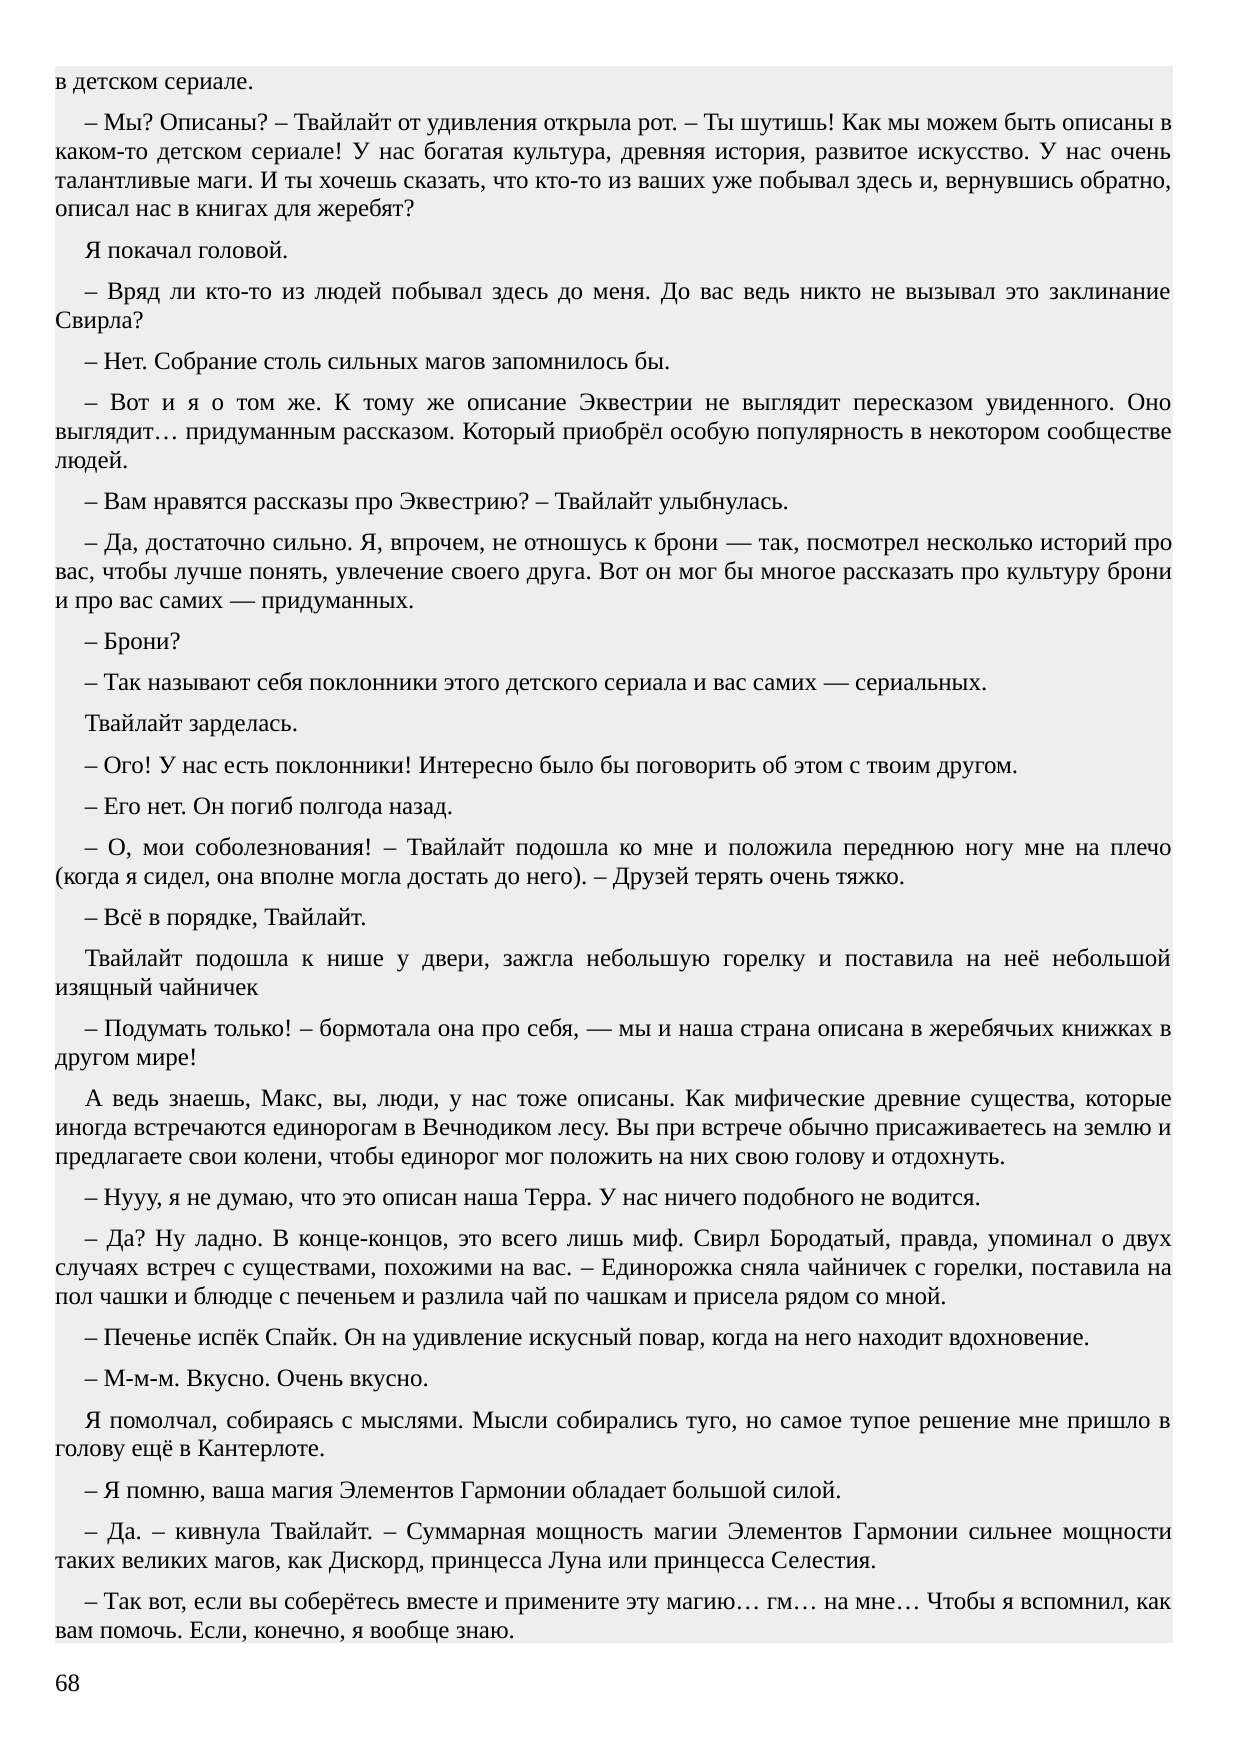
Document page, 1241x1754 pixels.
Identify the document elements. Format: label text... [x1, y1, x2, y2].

text – Так вот, если вы соберётесь вместе и примените эту магию… гм… на мне… Чтобы я вспомнил, как вам помочь. Если, конечно, я вообще знаю. [55, 1586, 1173, 1643]
text Твайлайт подошла к нише у двери, зажгла небольшую горелку и поставила на неё небольшой изящный чайничек [55, 943, 1173, 1001]
text – Брони? [55, 626, 1173, 655]
text Твайлайт зарделась. [55, 708, 1173, 737]
text – Всё в порядке, Твайлайт. [55, 902, 1173, 931]
text – Вам нравятся рассказы про Эквестрию? – Твайлайт улыбнулась. [55, 486, 1173, 515]
text – Мы? Описаны? – Твайлайт от удивления открыла рот. – Ты шутишь! Как мы можем быть описаны в каком-то детском сериале! У нас богатая культура, древняя история, развитое искусство. У нас очень талантливые маги. И ты хочешь сказать, что кто-то из ваших уже побывал здесь и, вернувшись обратно, описал нас в книгах для жеребят? [55, 107, 1173, 222]
text – Его нет. Он погиб полгода назад. [55, 791, 1173, 820]
text – Да, достаточно сильно. Я, впрочем, не отношусь к брони — так, посмотрел несколько историй про вас, чтобы лучше понять, увлечение своего друга. Вот он мог бы многое рассказать про культуру брони и про вас самих — придуманных. [55, 527, 1173, 613]
text – Нууу, я не думаю, что это описан наша Терра. У нас ничего подобного не водится. [55, 1182, 1173, 1211]
text – Подумать только! – бормотала она про себя, — мы и наша страна описана в жеребячьих книжках в другом мире! [55, 1013, 1173, 1071]
text А ведь знаешь, Макс, вы, люди, у нас тоже описаны. Как мифические древние существа, которые иногда встречаются единорогам в Вечнодиком лесу. Вы при встрече обычно присаживаетесь на землю и предлагаете свои колени, чтобы единорог мог положить на них свою голову и отдохнуть. [55, 1083, 1173, 1170]
text в детском сериале. [55, 66, 1173, 95]
text – Вот и я о том же. К тому же описание Эквестрии не выглядит пересказом увиденного. Оно выглядит… придуманным рассказом. Который приобрёл особую популярность в некотором сообществе людей. [55, 387, 1173, 473]
text – М-м-м. Вкусно. Очень вкусно. [55, 1363, 1173, 1392]
text – Печенье испёк Спайк. Он на удивление искусный повар, когда на него находит вдохновение. [55, 1322, 1173, 1351]
text Я помолчал, собираясь с мыслями. Мысли собирались туго, но самое тупое решение мне пришло в голову ещё в Кантерлоте. [55, 1405, 1173, 1462]
text Я покачал головой. [55, 235, 1173, 263]
text – Вряд ли кто-то из людей побывал здесь до меня. До вас ведь никто не вызывал это заклинание Свирла? [55, 276, 1173, 333]
text – Нет. Собрание столь сильных магов запомнилось бы. [55, 346, 1173, 375]
text – Так называют себя поклонники этого детского сериала и вас самих — сериальных. [55, 667, 1173, 696]
text – Ого! У нас есть поклонники! Интересно было бы поговорить об этом с твоим другом. [55, 750, 1173, 778]
text – Да? Ну ладно. В конце-концов, это всего лишь миф. Свирл Бородатый, правда, упоминал о двух случаях встреч с существами, похожими на вас. – Единорожка сняла чайничек с горелки, поставила на пол чашки и блюдце с печеньем и разлила чай по чашкам и присела рядом со мной. [55, 1223, 1173, 1310]
text – Я помню, ваша магия Элементов Гармонии обладает большой силой. [55, 1475, 1173, 1503]
text – О, мои соболезнования! – Твайлайт подошла ко мне и положила переднюю ногу мне на плечо (когда я сидел, она вполне могла достать до него). – Друзей терять очень тяжко. [55, 832, 1173, 890]
text – Да. – кивнула Твайлайт. – Суммарная мощность магии Элементов Гармонии сильнее мощности таких великих магов, как Дискорд, принцесса Луна или принцесса Селестия. [55, 1516, 1173, 1573]
